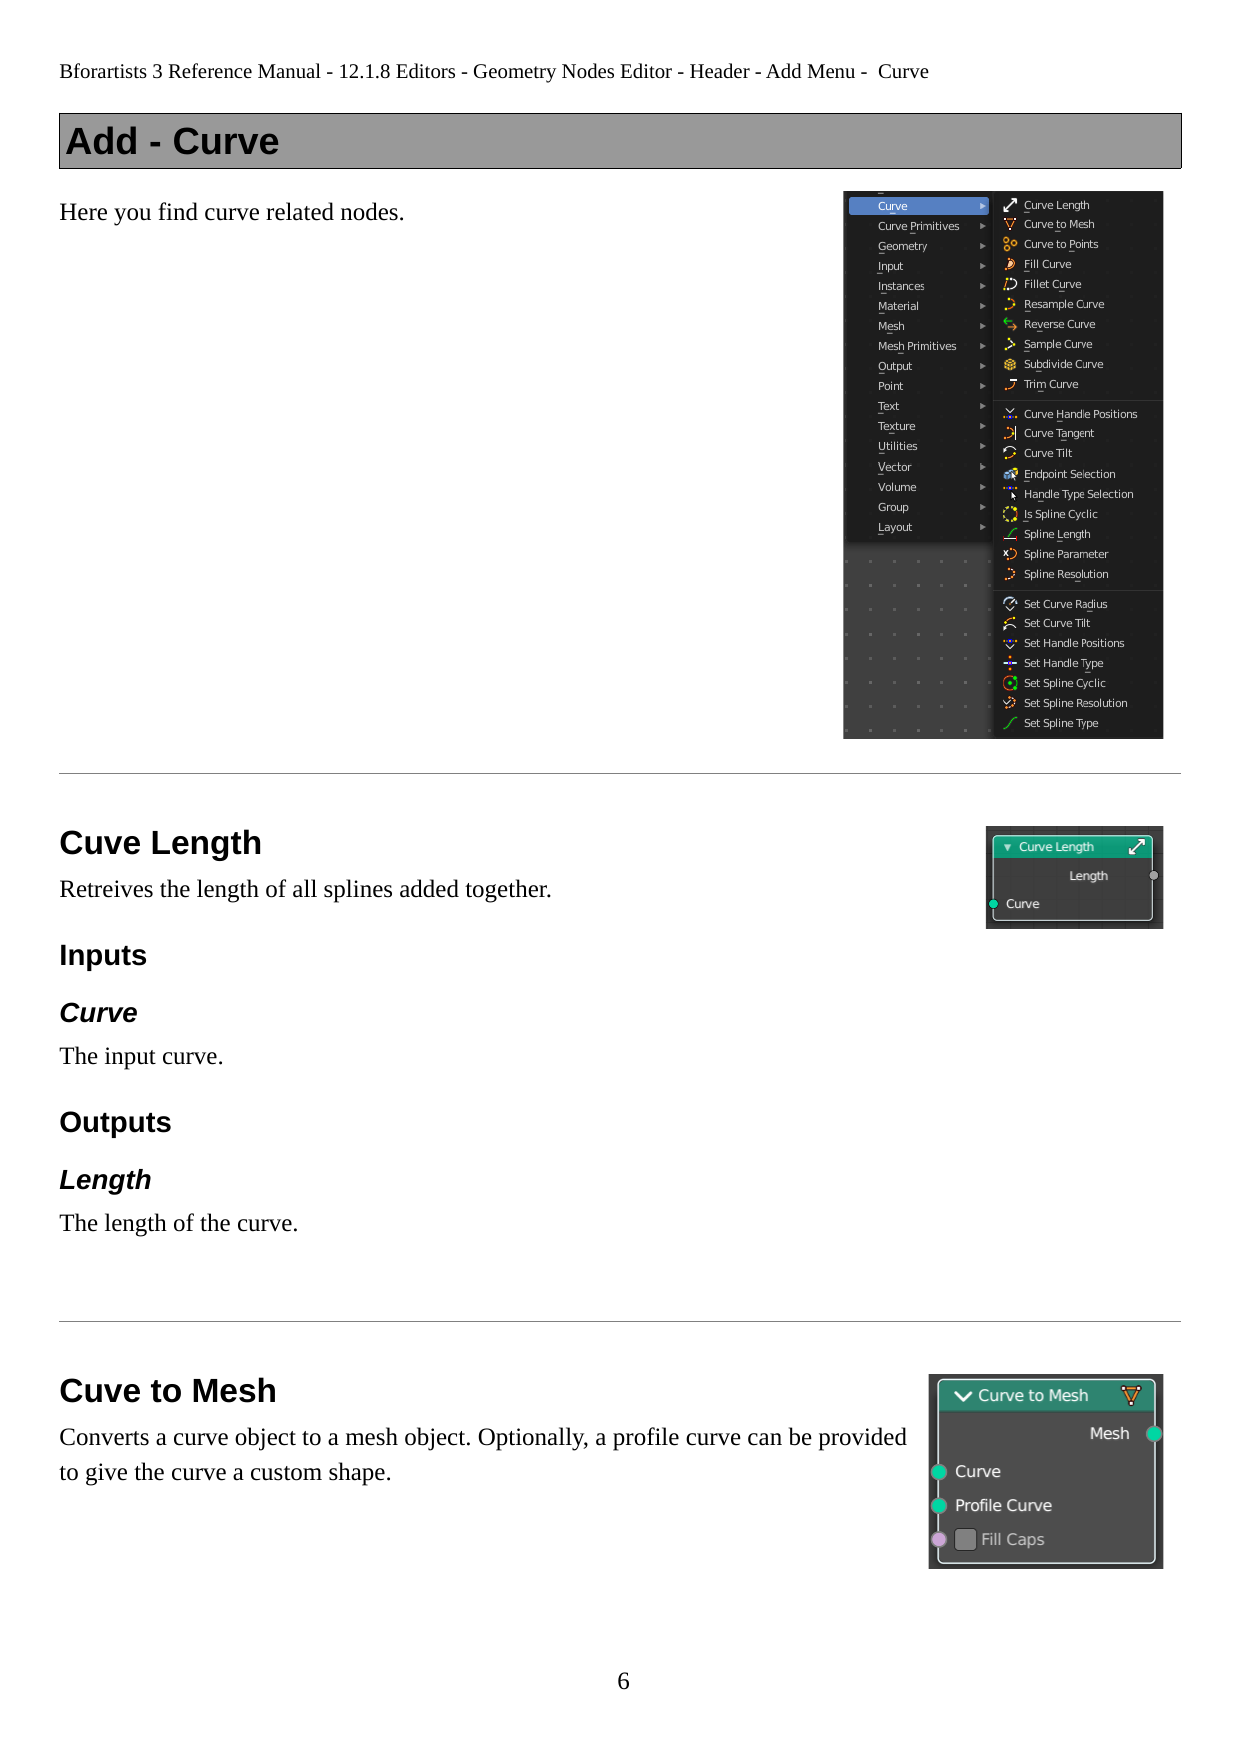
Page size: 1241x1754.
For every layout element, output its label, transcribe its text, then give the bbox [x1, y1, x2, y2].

text Converts a curve object to a mesh object. Optionally, a profile curve can be provided to give the curve a custom shape. [59, 1422, 928, 1485]
table_header Add - Curve [60, 114, 1181, 168]
picture [928, 1374, 1164, 1569]
text Retreives the length of all splines added together. [59, 874, 985, 903]
text The input curve. [59, 1041, 1181, 1070]
subtitle Cuve Length [59, 823, 1181, 862]
picture [985, 826, 1164, 929]
text The length of the curve. [59, 1208, 1181, 1237]
subtitle Outputs [59, 1105, 1181, 1138]
subtitle Inputs [59, 938, 1181, 972]
picture [843, 191, 1164, 739]
text Here you find curve related nodes. [59, 197, 843, 225]
subtitle Curve [59, 997, 1181, 1029]
subtitle Length [59, 1163, 1181, 1195]
subtitle Cuve to Mesh [59, 1371, 1181, 1410]
